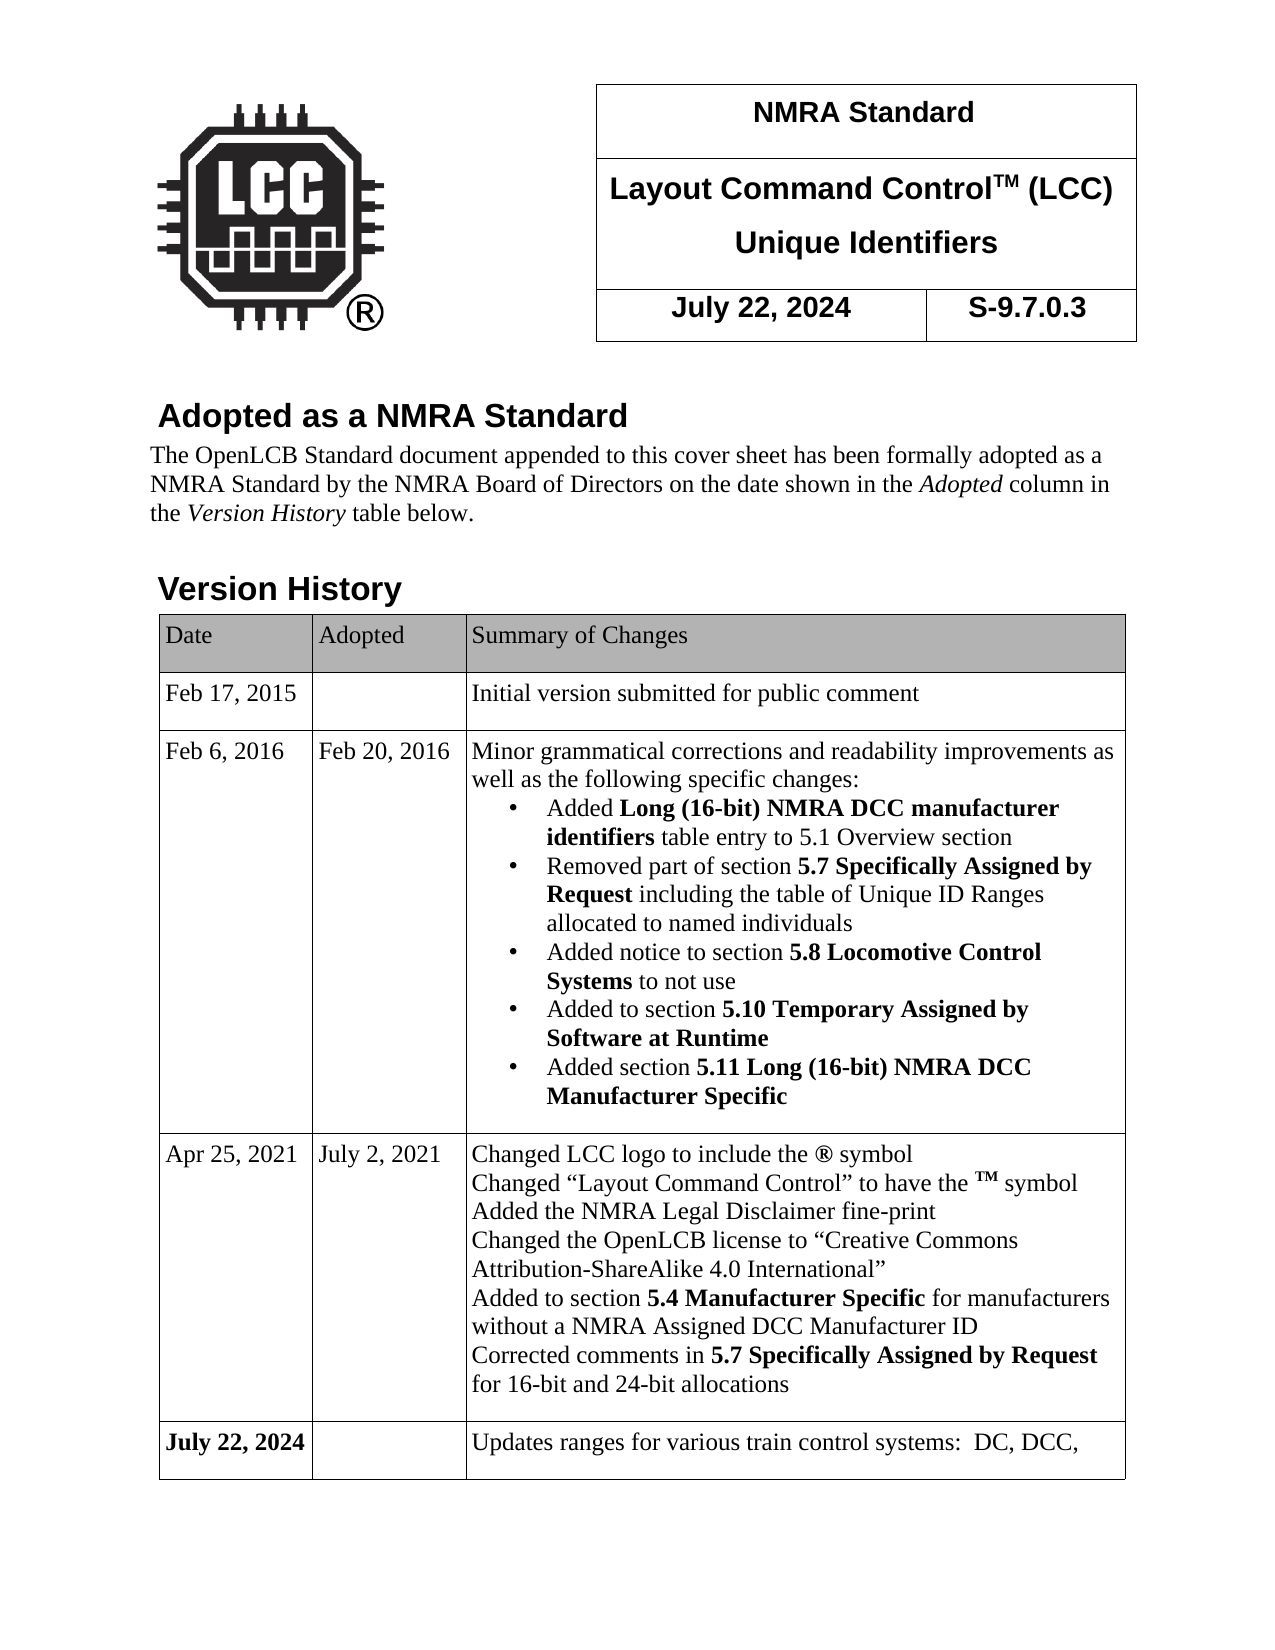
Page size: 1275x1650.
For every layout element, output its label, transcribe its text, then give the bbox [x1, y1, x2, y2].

table_cell July 2, 2021 [313, 1134, 466, 1421]
table_header Date [160, 615, 312, 672]
table_cell July 22, 2024 [160, 1422, 312, 1479]
table_cell [313, 673, 466, 730]
table_cell Changed LCC logo to include the ® symbol Changed “Layout Command Control” to have the TM symbol Added the NMRA Legal Disclaimer fine-print Changed the OpenLCB license to “Creative Commons Attribution-ShareAlike 4.0 International” Added to section 5.4 Manufacturer Specific for manufacturers without a NMRA Assigned DCC Manufacturer ID Corrected comments in 5.7 Specifically Assigned by Request for 16-bit and 24-bit allocations [467, 1134, 1125, 1421]
table_cell Feb 17, 2015 [160, 673, 312, 730]
table_cell Feb 20, 2016 [313, 731, 466, 1133]
subtitle Version History [112, 569, 1125, 608]
table_cell Updates ranges for various train control systems: DC, DCC, [467, 1422, 1125, 1479]
table_cell Initial version submitted for public comment [467, 673, 1125, 730]
table_header Summary of Changes [467, 615, 1125, 672]
table_header Adopted [313, 615, 466, 672]
text The OpenLCB Standard document appended to this cover sheet has been formally adopted as a NMRA Standard by the NMRA Board of Directors on the date shown in the Adopted column in the Version History table below. [150, 440, 1125, 527]
table_cell Apr 25, 2021 [160, 1134, 312, 1421]
table_cell Feb 6, 2016 [160, 731, 312, 1133]
picture [138, 85, 405, 347]
table_cell Minor grammatical corrections and readability improvements as well as the following specific changes: Added Long (16-bit) NMRA DCC manufacturer identifiers table entry to 5.1 Overview section Removed part of section 5.7 Specifically Assigned by Request including the table of Unique ID Ranges allocated to named individuals Added notice to section 5.8 Locomotive Control Systems to not use Added to section 5.10 Temporary Assigned by Software at Runtime Added section 5.11 Long (16-bit) NMRA DCC Manufacturer Specific [467, 731, 1125, 1133]
table_cell [313, 1422, 466, 1479]
subtitle Adopted as a NMRA Standard [112, 396, 1125, 434]
